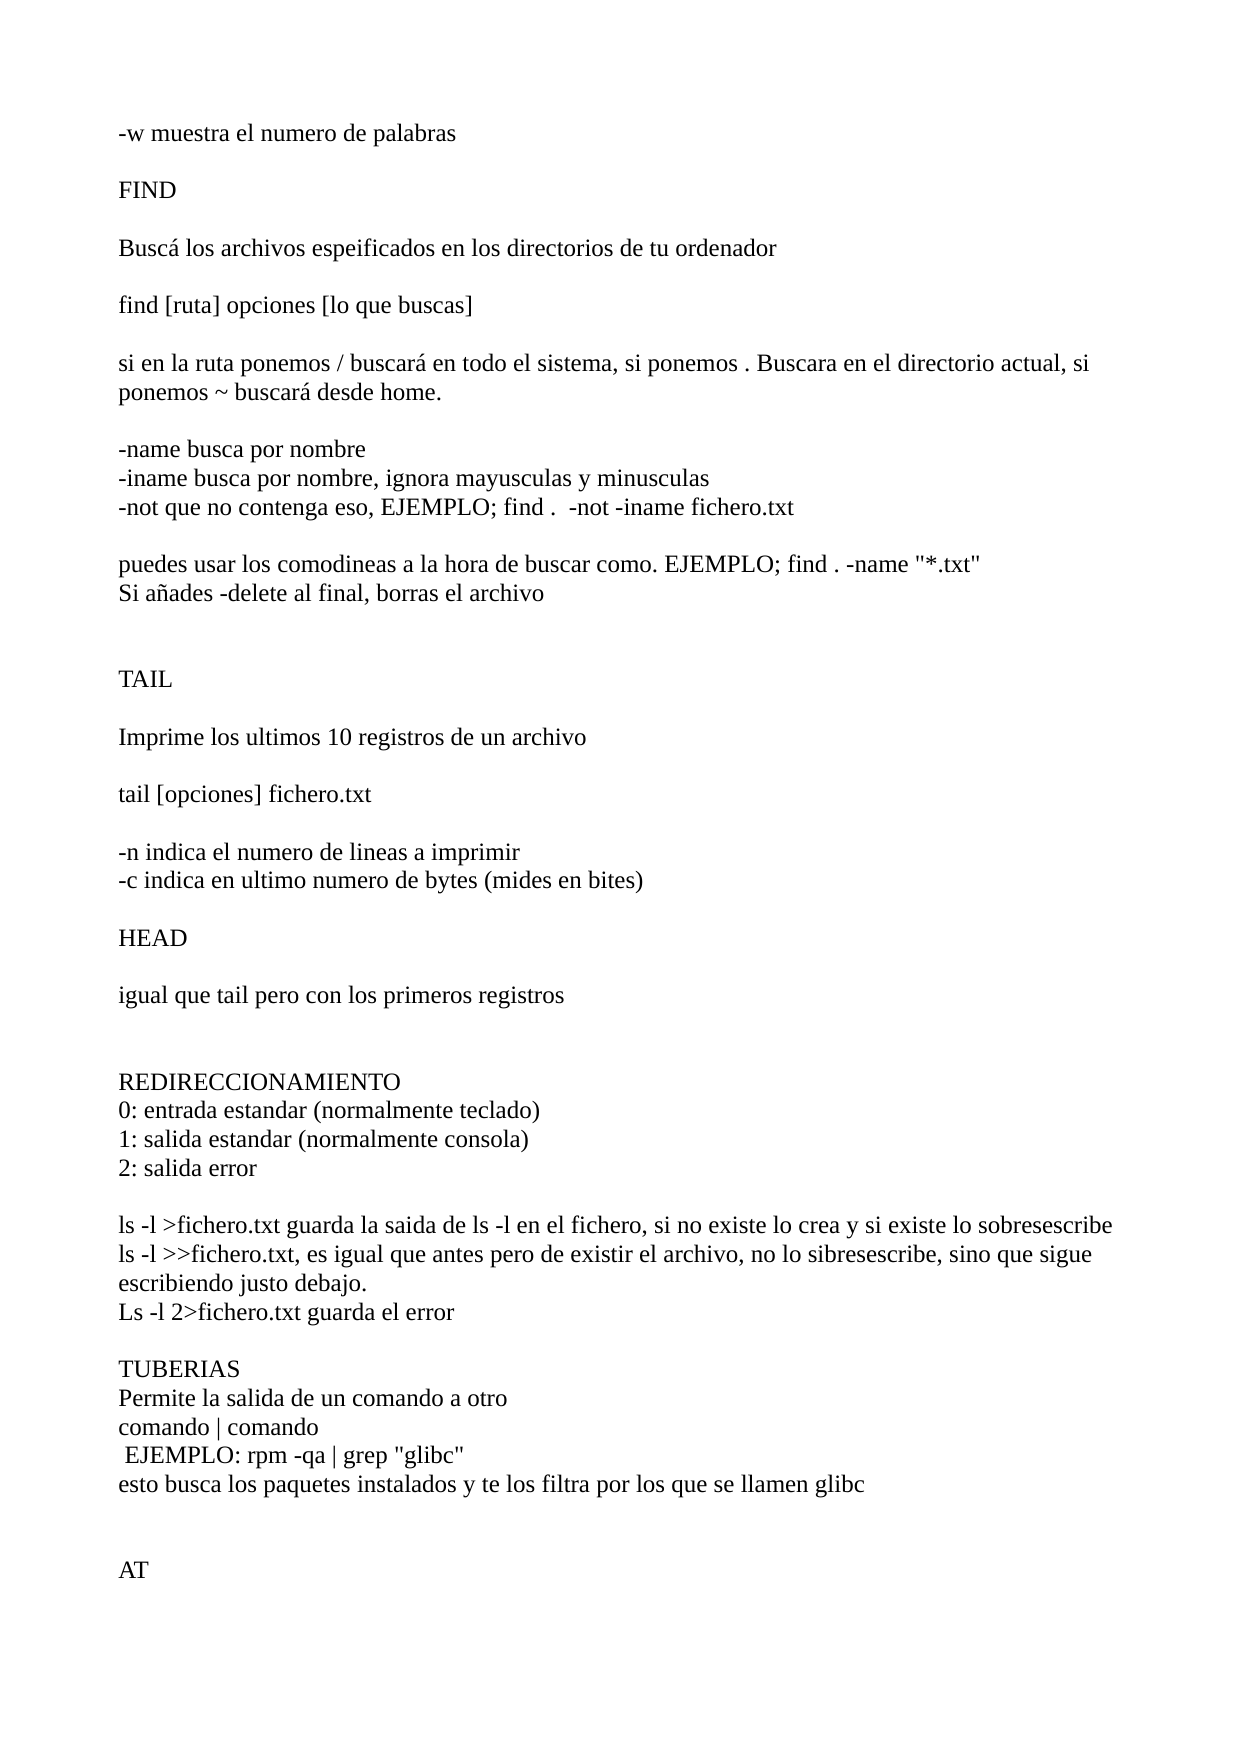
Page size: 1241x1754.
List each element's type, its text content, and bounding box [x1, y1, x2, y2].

text -iname busca por nombre, ignora mayusculas y minusculas [118, 463, 1122, 492]
text Permite la salida de un comando a otro [118, 1383, 1122, 1412]
text igual que tail pero con los primeros registros [118, 981, 1122, 1009]
text TAIL [118, 664, 1122, 693]
text TUBERIAS [118, 1354, 1122, 1383]
text FIND [118, 176, 1122, 204]
text -n indica el numero de lineas a imprimir [118, 837, 1122, 866]
text si en la ruta ponemos / buscará en todo el sistema, si ponemos . Buscara en el directorio actual, si ponemos ~ buscará desde home. [118, 348, 1122, 406]
text -w muestra el numero de palabras [118, 118, 1122, 147]
text HEAD [118, 923, 1122, 952]
text 1: salida estandar (normalmente consola) [118, 1124, 1122, 1153]
text 2: salida error [118, 1153, 1122, 1182]
text EJEMPLO: rpm -qa | grep "glibc" [118, 1441, 1122, 1469]
text comando | comando [118, 1412, 1122, 1441]
text 0: entrada estandar (normalmente teclado) [118, 1096, 1122, 1124]
text puedes usar los comodineas a la hora de buscar como. EJEMPLO; find . -name "*.txt" [118, 549, 1122, 578]
text AT [118, 1556, 1122, 1584]
text REDIRECCIONAMIENTO [118, 1067, 1122, 1096]
text -c indica en ultimo numero de bytes (mides en bites) [118, 866, 1122, 894]
text Ls -l 2>fichero.txt guarda el error [118, 1297, 1122, 1326]
text Buscá los archivos espeificados en los directorios de tu ordenador [118, 233, 1122, 262]
text ls -l >>fichero.txt, es igual que antes pero de existir el archivo, no lo sibresescribe, sino que sigue escribiendo justo debajo. [118, 1239, 1122, 1297]
text Imprime los ultimos 10 registros de un archivo [118, 722, 1122, 751]
text Si añades -delete al final, borras el archivo [118, 578, 1122, 607]
text find [ruta] opciones [lo que buscas] [118, 291, 1122, 319]
text -not que no contenga eso, EJEMPLO; find . -not -iname fichero.txt [118, 492, 1122, 521]
text esto busca los paquetes instalados y te los filtra por los que se llamen glibc [118, 1469, 1122, 1498]
text -name busca por nombre [118, 434, 1122, 463]
text ls -l >fichero.txt guarda la saida de ls -l en el fichero, si no existe lo crea y si existe lo sobresescribe [118, 1211, 1122, 1239]
text tail [opciones] fichero.txt [118, 779, 1122, 808]
